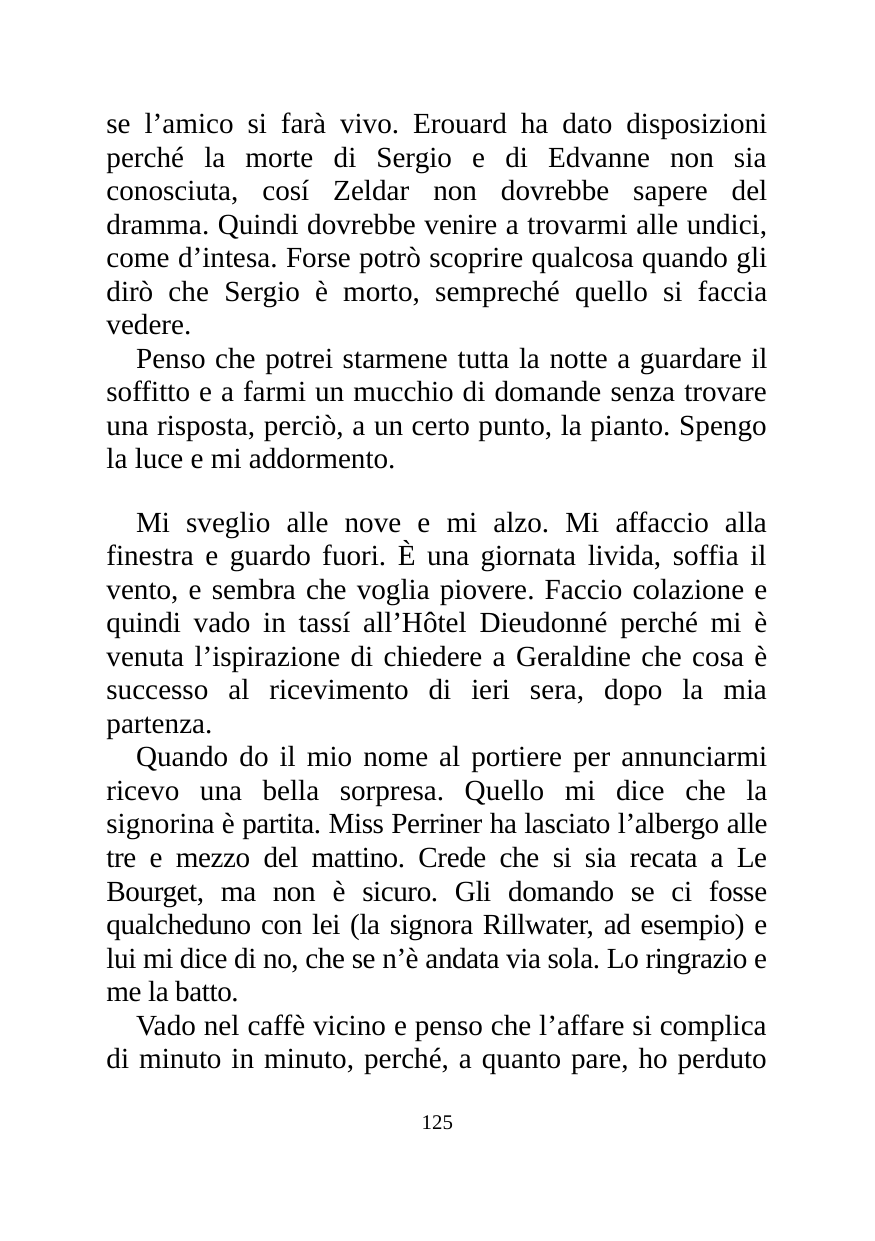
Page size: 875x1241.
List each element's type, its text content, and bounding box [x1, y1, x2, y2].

text Mi sveglio alle nove e mi alzo. Mi affaccio alla finestra e guardo fuori. È una giornata livida, soffia il vento, e sembra che voglia piovere. Faccio colazione e quindi vado in tassí all’Hôtel Dieudonné perché mi è venuta l’ispirazione di chiedere a Geraldine che cosa è successo al ricevimento di ieri sera, dopo la mia partenza. [106, 505, 768, 739]
text Quando do il mio nome al portiere per annunciarmi ricevo una bella sorpresa. Quello mi dice che la signorina è partita. Miss Perriner ha lasciato l’albergo alle tre e mezzo del mattino. Crede che si sia recata a Le Bourget, ma non è sicuro. Gli domando se ci fosse qualcheduno con lei (la signora Rillwater, ad esempio) e lui mi dice di no, che se n’è andata via sola. Lo ringrazio e me la batto. [106, 739, 768, 1008]
text Penso che potrei starmene tutta la notte a guardare il soffitto e a farmi un mucchio di domande senza trovare una risposta, perciò, a un certo punto, la pianto. Spengo la luce e mi addormento. [106, 341, 768, 475]
text se l’amico si farà vivo. Erouard ha dato disposizioni perché la morte di Sergio e di Edvanne non sia conosciuta, cosí Zeldar non dovrebbe sapere del dramma. Quindi dovrebbe venire a trovarmi alle undici, come d’intesa. Forse potrò scoprire qualcosa quando gli dirò che Sergio è morto, sempreché quello si faccia vedere. [106, 106, 768, 341]
text Vado nel caffè vicino e penso che l’affare si complica di minuto in minuto, perché, a quanto pare, ho perduto [106, 1008, 768, 1075]
